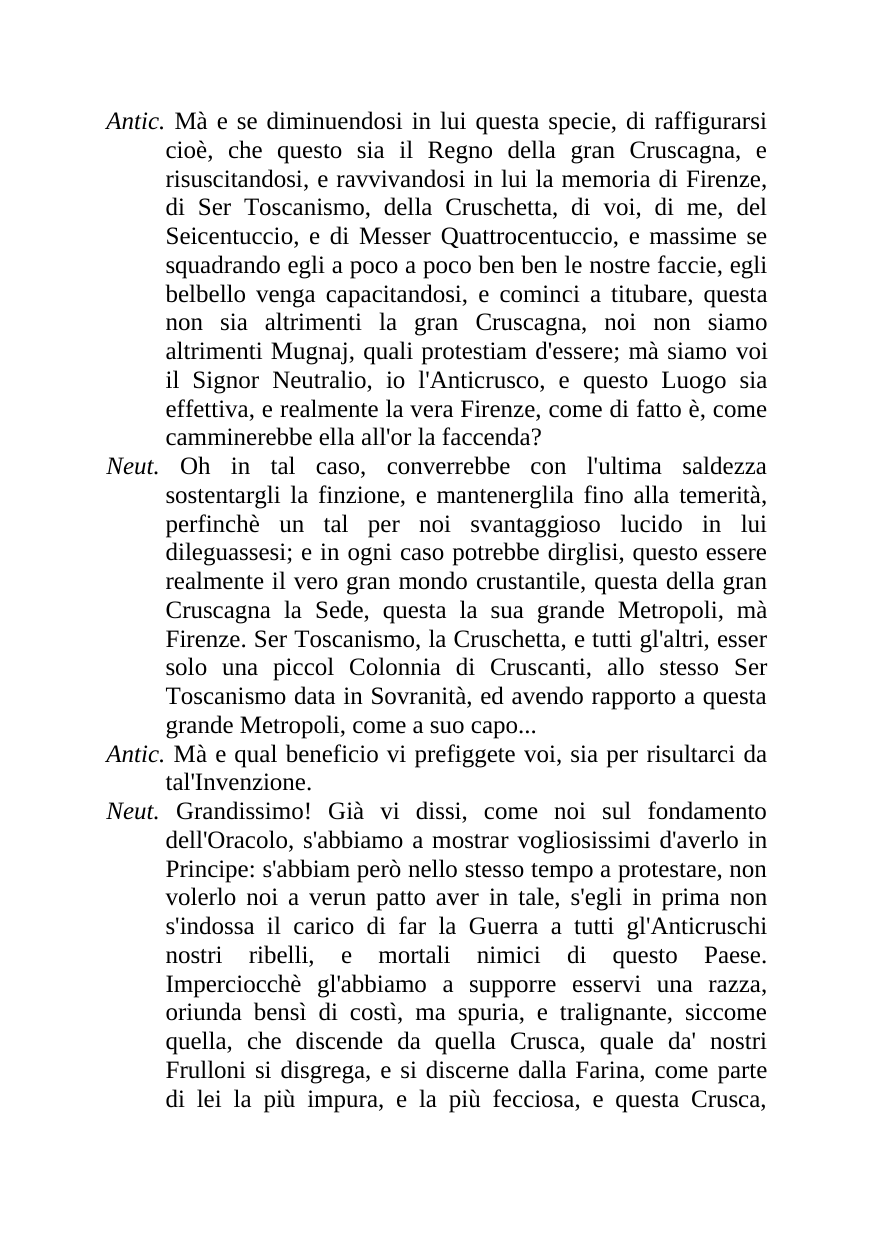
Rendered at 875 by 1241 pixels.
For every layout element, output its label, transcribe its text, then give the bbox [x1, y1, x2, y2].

text Neut. Grandissimo! Già vi dissi, come noi sul fondamento dell'Oracolo, s'abbiamo a mostrar vogliosissimi d'averlo in Principe: s'abbiam però nello stesso tempo a protestare, non volerlo noi a verun patto aver in tale, s'egli in prima non s'indossa il carico di far la Guerra a tutti gl'Anticruschi nostri ribelli, e mortali nimici di questo Paese. Imperciocchè gl'abbiamo a supporre esservi una razza, oriunda bensì di costì, ma spuria, e tralignante, siccome quella, che discende da quella Crusca, quale da' nostri Frulloni si disgrega, e si discerne dalla Farina, come parte di lei la più impura, e la più fecciosa, e questa Crusca, [106, 796, 768, 1112]
text Antic. Mà e qual beneficio vi prefiggete voi, sia per risultarci da tal'Invenzione. [106, 739, 768, 796]
text Neut. Oh in tal caso, converrebbe con l'ultima saldezza sostentargli la finzione, e mantenerglila fino alla temerità, perfinchè un tal per noi svantaggioso lucido in lui dileguassesi; e in ogni caso potrebbe dirglisi, questo essere realmente il vero gran mondo crustantile, questa della gran Cruscagna la Sede, questa la sua grande Metropoli, mà Firenze. Ser Toscanismo, la Cruschetta, e tutti gl'altri, esser solo una piccol Colonnia di Cruscanti, allo stesso Ser Toscanismo data in Sovranità, ed avendo rapporto a questa grande Metropoli, come a suo capo... [106, 451, 768, 739]
text Antic. Mà e se diminuendosi in lui questa specie, di raffigurarsi cioè, che questo sia il Regno della gran Cruscagna, e risuscitandosi, e ravvivandosi in lui la memoria di Firenze, di Ser Toscanismo, della Cruschetta, di voi, di me, del Seicentuccio, e di Messer Quattrocentuccio, e massime se squadrando egli a poco a poco ben ben le nostre faccie, egli belbello venga capacitandosi, e cominci a titubare, questa non sia altrimenti la gran Cruscagna, noi non siamo altrimenti Mugnaj, quali protestiam d'essere; mà siamo voi il Signor Neutralio, io l'Anticrusco, e questo Luogo sia effettiva, e realmente la vera Firenze, come di fatto è, come camminerebbe ella all'or la faccenda? [106, 106, 768, 451]
